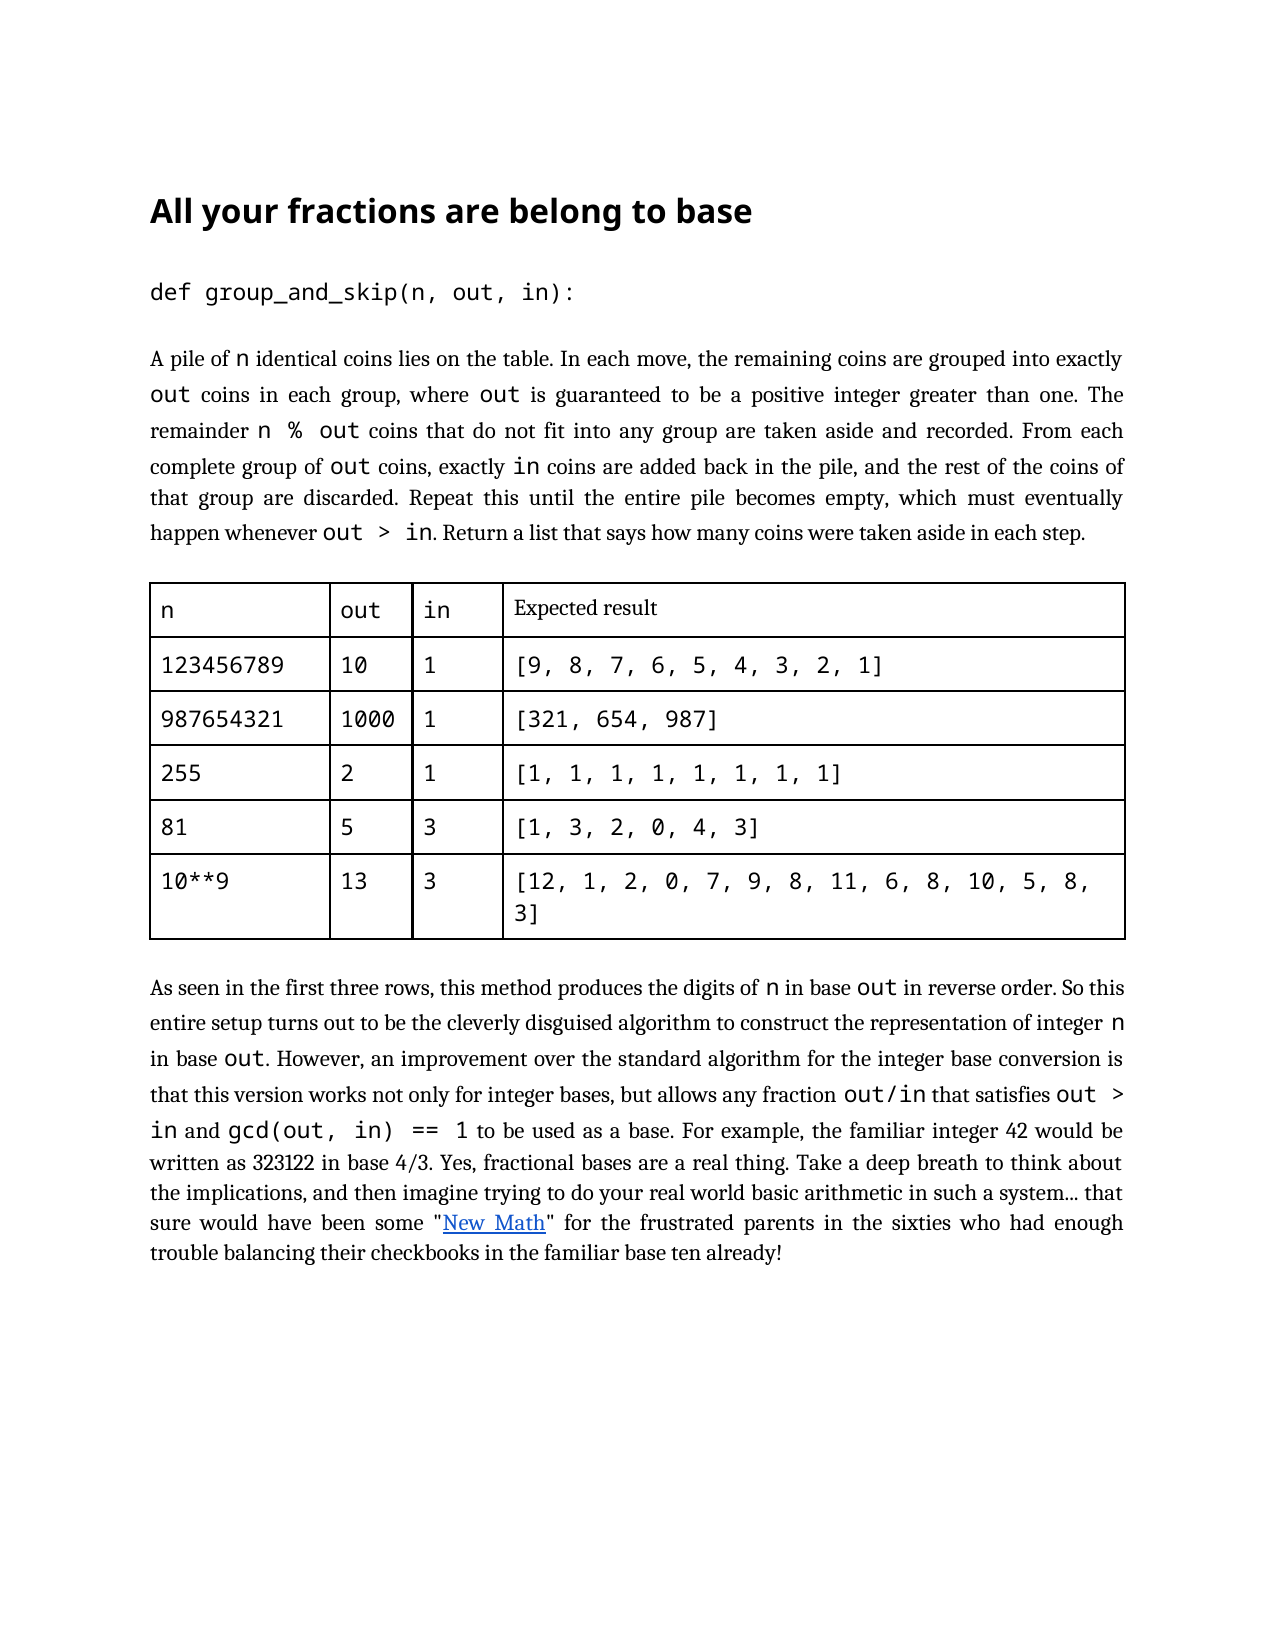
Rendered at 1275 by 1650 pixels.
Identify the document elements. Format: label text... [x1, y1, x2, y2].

table_cell [12, 1, 2, 0, 7, 9, 8, 11, 6, 8, 10, 5, 8, 3] [504, 855, 1124, 938]
table_cell 5 [331, 801, 411, 853]
table_cell 1 [414, 638, 502, 690]
table_cell 10**9 [151, 855, 329, 938]
subtitle All your fractions are belong to base [150, 187, 1125, 233]
text As seen in the first three rows, this method produces the digits of n in base out in reverse order. So this entire setup turns out to be the cleverly disguised algorithm to construct the representation of integer n in base out. However, an improvement over the standard algorithm for the integer base conversion is that this version works not only for integer bases, but allows any fraction out/in that satisfies out > in and gcd(out, in) == 1 to be used as a base. For example, the familiar integer 42 would be written as 323122 in base 4/3. Yes, fractional bases are a real thing. Take a deep breath to think about the implications, and then imagine trying to do your real world basic arithmetic in such a system... that sure would have been some "New Math" for the frustrated parents in the sixties who had enough trouble balancing their checkbooks in the familiar base ten already! [150, 970, 1125, 1266]
table_cell 1 [414, 746, 502, 798]
table_header out [331, 584, 411, 636]
table_cell 3 [414, 801, 502, 853]
table_cell 123456789 [151, 638, 329, 690]
table_cell 10 [331, 638, 411, 690]
table_cell [1, 1, 1, 1, 1, 1, 1, 1] [504, 746, 1124, 798]
table_cell [9, 8, 7, 6, 5, 4, 3, 2, 1] [504, 638, 1124, 690]
table_cell 1000 [331, 692, 411, 744]
table_cell 3 [414, 855, 502, 938]
table_cell 13 [331, 855, 411, 938]
table_cell 987654321 [151, 692, 329, 744]
text def group_and_skip(n, out, in): [150, 276, 1125, 307]
table_cell 1 [414, 692, 502, 744]
table_header Expected result [504, 584, 1124, 636]
table_cell [321, 654, 987] [504, 692, 1124, 744]
table_cell 2 [331, 746, 411, 798]
text A pile of n identical coins lies on the table. In each move, the remaining coins are grouped into exactly out coins in each group, where out is guaranteed to be a positive integer greater than one. The remainder n % out coins that do not fit into any group are taken aside and recorded. From each complete group of out coins, exactly in coins are added back in the pile, and the rest of the coins of that group are discarded. Repeat this until the entire pile becomes empty, which must eventually happen whenever out > in. Return a list that says how many coins were taken aside in each step. [150, 342, 1125, 547]
table_header n [151, 584, 329, 636]
table_cell [1, 3, 2, 0, 4, 3] [504, 801, 1124, 853]
table_header in [414, 584, 502, 636]
table_cell 255 [151, 746, 329, 798]
table_cell 81 [151, 801, 329, 853]
